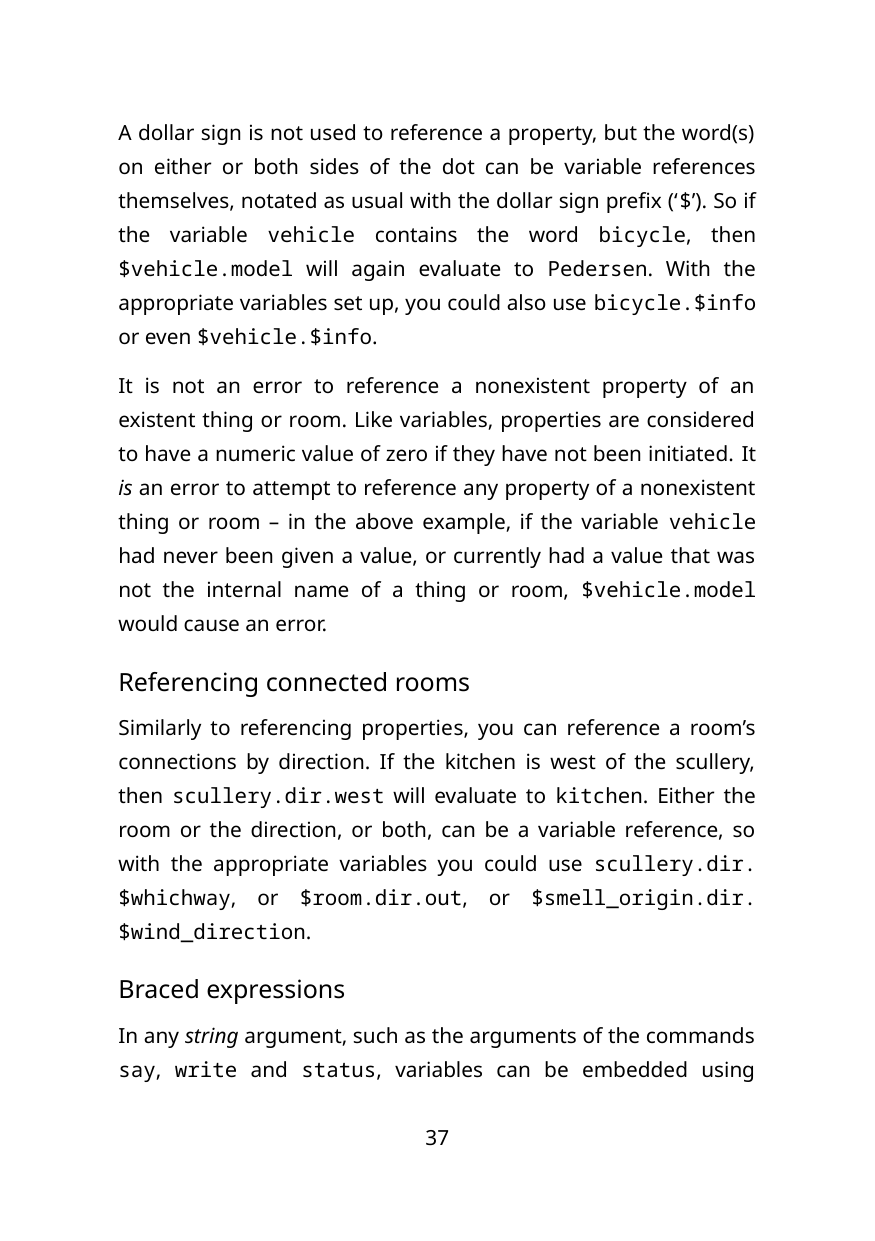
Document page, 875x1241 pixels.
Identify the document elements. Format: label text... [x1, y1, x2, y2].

text A dollar sign is not used to reference a property, but the word(s) on either or both sides of the dot can be variable references themselves, notated as usual with the dollar sign prefix (‘$’). So if the variable vehicle contains the word bicycle, then $vehicle.model will again evaluate to Pedersen. With the appropriate variables set up, you could also use bicycle.$info or even $vehicle.$info. [118, 118, 756, 351]
subtitle Braced expressions [118, 972, 756, 1006]
subtitle Referencing connected rooms [118, 664, 756, 698]
text It is not an error to reference a nonexistent property of an existent thing or room. Like variables, properties are considered to have a numeric value of zero if they have not been initiated. It is an error to attempt to reference any property of a nonexistent thing or room – in the above example, if the variable vehicle had never been given a value, or currently had a value that was not the internal name of a thing or room, $vehicle.model would cause an error. [118, 371, 756, 638]
text In any string argument, such as the arguments of the commands say, write and status, variables can be embedded using [118, 1021, 756, 1083]
text Similarly to referencing properties, you can reference a room’s connections by direction. If the kitchen is west of the scullery, then scullery.dir.west will evaluate to kitchen. Either the room or the direction, or both, can be a variable reference, so with the appropriate variables you could use scullery.dir.$whichway, or $room.dir.out, or $smell_origin.dir.$wind_direction. [118, 713, 756, 946]
